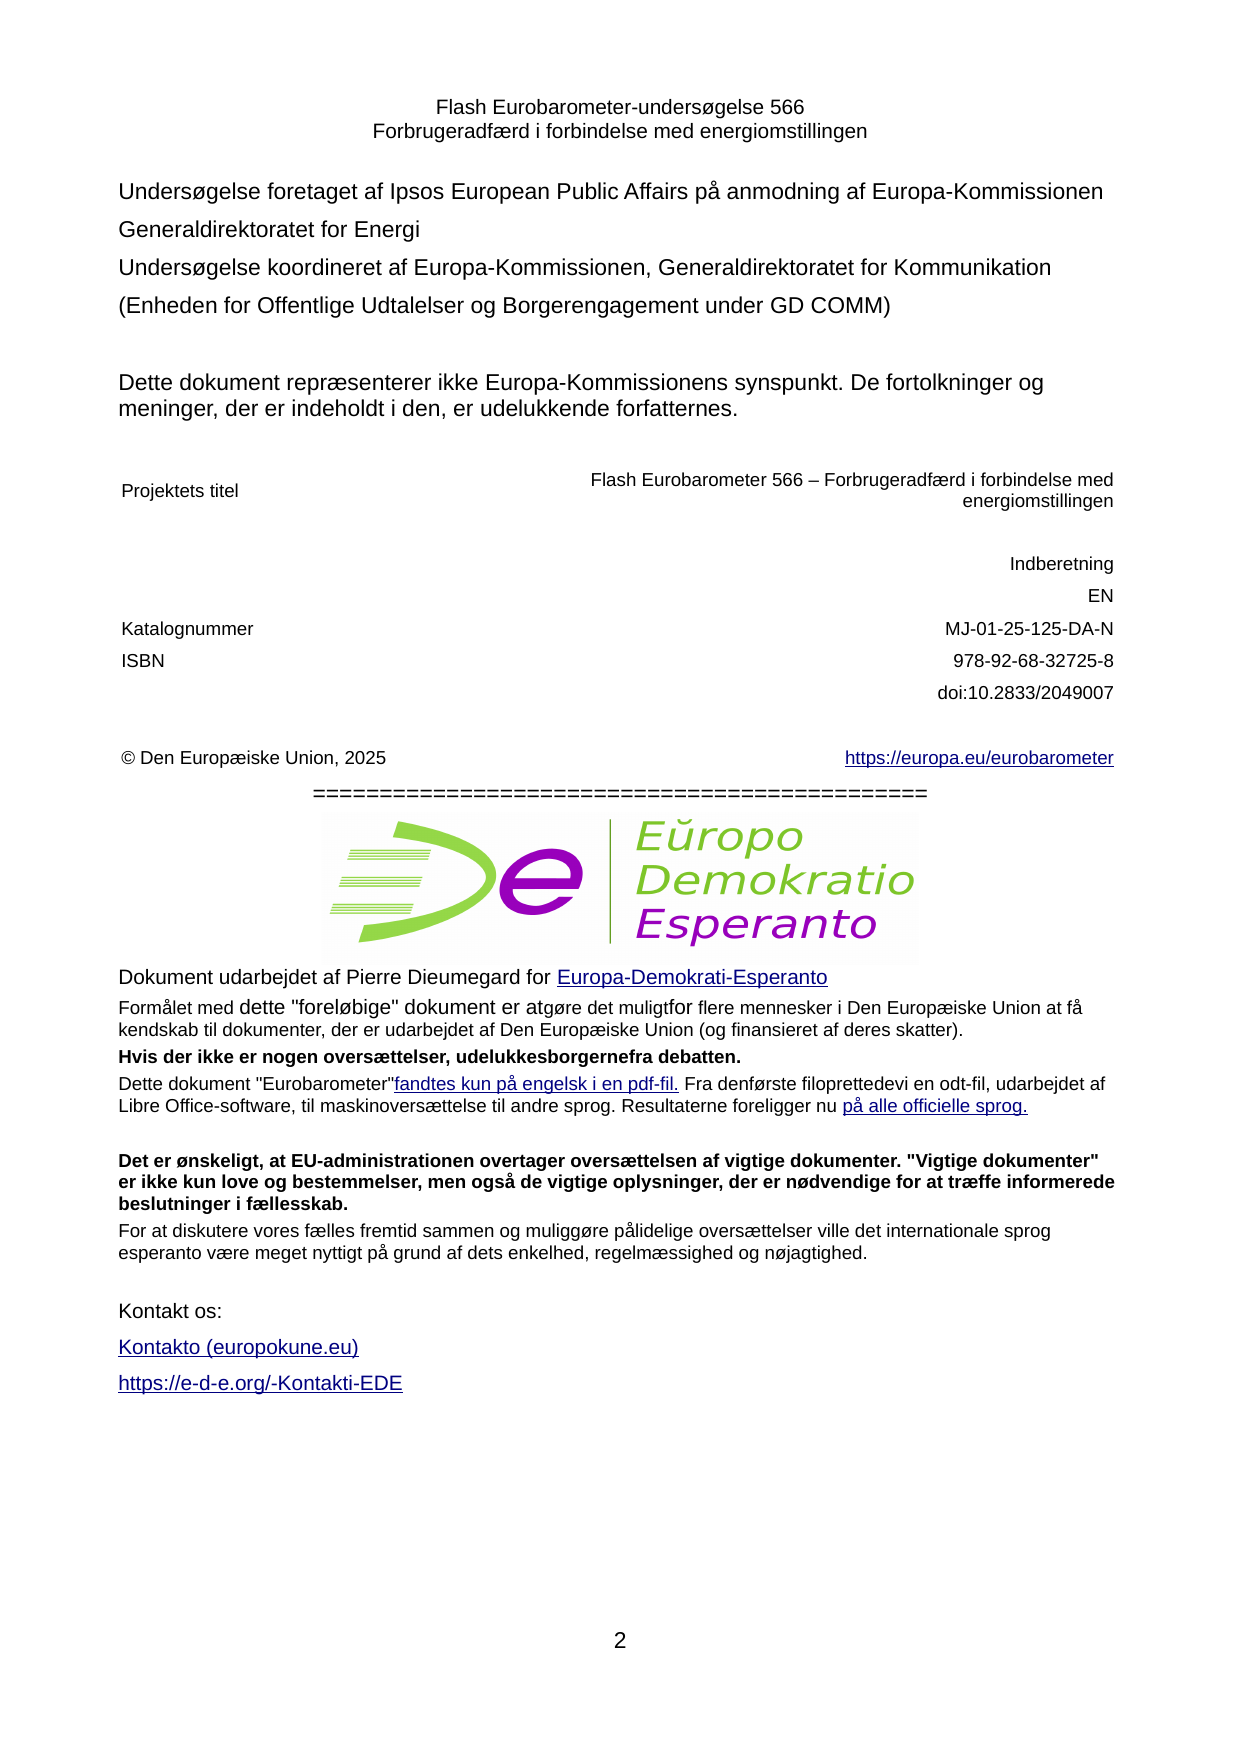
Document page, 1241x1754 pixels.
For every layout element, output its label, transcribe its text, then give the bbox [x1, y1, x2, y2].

table_cell MJ-01-25-125-DA-N [444, 612, 1117, 644]
table_cell [118, 580, 444, 612]
table_cell Katalognummer [118, 612, 444, 644]
text Formålet med dette "foreløbige" dokument er atgøre det muligtfor flere mennesker i Den Europæiske Union at få kendskab til dokumenter, der er udarbejdet af Den Europæiske Union (og finansieret af deres skatter). [118, 994, 1122, 1040]
text Kontakt os: [118, 1299, 1122, 1323]
text For at diskutere vores fælles fremtid sammen og muliggøre pålidelige oversættelser ville det internationale sprog esperanto være meget nyttigt på grund af dets enkelhed, regelmæssighed og nøjagtighed. [118, 1220, 1122, 1263]
table_cell [118, 547, 444, 579]
text Undersøgelse foretaget af Ipsos European Public Affairs på anmodning af Europa-Kommissionen [118, 178, 1122, 204]
table_cell [118, 677, 444, 709]
picture [321, 812, 919, 965]
table_cell 978-92-68-32725-8 [444, 644, 1117, 677]
table_cell https://europa.eu/eurobarometer [444, 742, 1117, 774]
text Generaldirektoratet for Energi [118, 216, 1122, 242]
text Undersøgelse koordineret af Europa-Kommissionen, Generaldirektoratet for Kommunikation [118, 254, 1122, 281]
table_cell EN [444, 580, 1117, 612]
table_cell © Den Europæiske Union, 2025 [118, 742, 444, 774]
text ============================================== [118, 780, 1122, 806]
table_cell [444, 709, 1117, 742]
text Kontakto (europokune.eu) [118, 1335, 1122, 1359]
table_cell [118, 709, 444, 742]
text Hvis der ikke er nogen oversættelser, udelukkesborgernefra debatten. [118, 1046, 1122, 1067]
table_cell [118, 515, 444, 547]
text https://e-d-e.org/-Kontakti-EDE [118, 1371, 1122, 1394]
table_cell [444, 515, 1117, 547]
table_cell doi:10.2833/2049007 [444, 677, 1117, 709]
text Dette dokument repræsenterer ikke Europa-Kommissionens synspunkt. De fortolkninger og meninger, der er indeholdt i den, er udelukkende forfatternes. [118, 369, 1122, 422]
table_cell Indberetning [444, 547, 1117, 579]
text Dette dokument "Eurobarometer"fandtes kun på engelsk i en pdf-fil. Fra denførste filoprettedevi en odt-fil, udarbejdet af Libre Office-software, til maskinoversættelse til andre sprog. Resultaterne foreligger nu på alle officielle sprog. [118, 1073, 1122, 1116]
table_cell ISBN [118, 644, 444, 677]
text (Enheden for Offentlige Udtalelser og Borgerengagement under GD COMM) [118, 292, 1122, 319]
table_header Projektets titel [118, 466, 444, 515]
text Dokument udarbejdet af Pierre Dieumegard for Europa-Demokrati-Esperanto [118, 962, 1122, 989]
text Det er ønskeligt, at EU-administrationen overtager oversættelsen af vigtige dokumenter. "Vigtige dokumenter" er ikke kun love og bestemmelser, men også de vigtige oplysninger, der er nødvendige for at træffe informerede beslutninger i fællesskab. [118, 1149, 1122, 1214]
table_header Flash Eurobarometer 566 – Forbrugeradfærd i forbindelse med energiomstillingen [444, 466, 1117, 515]
